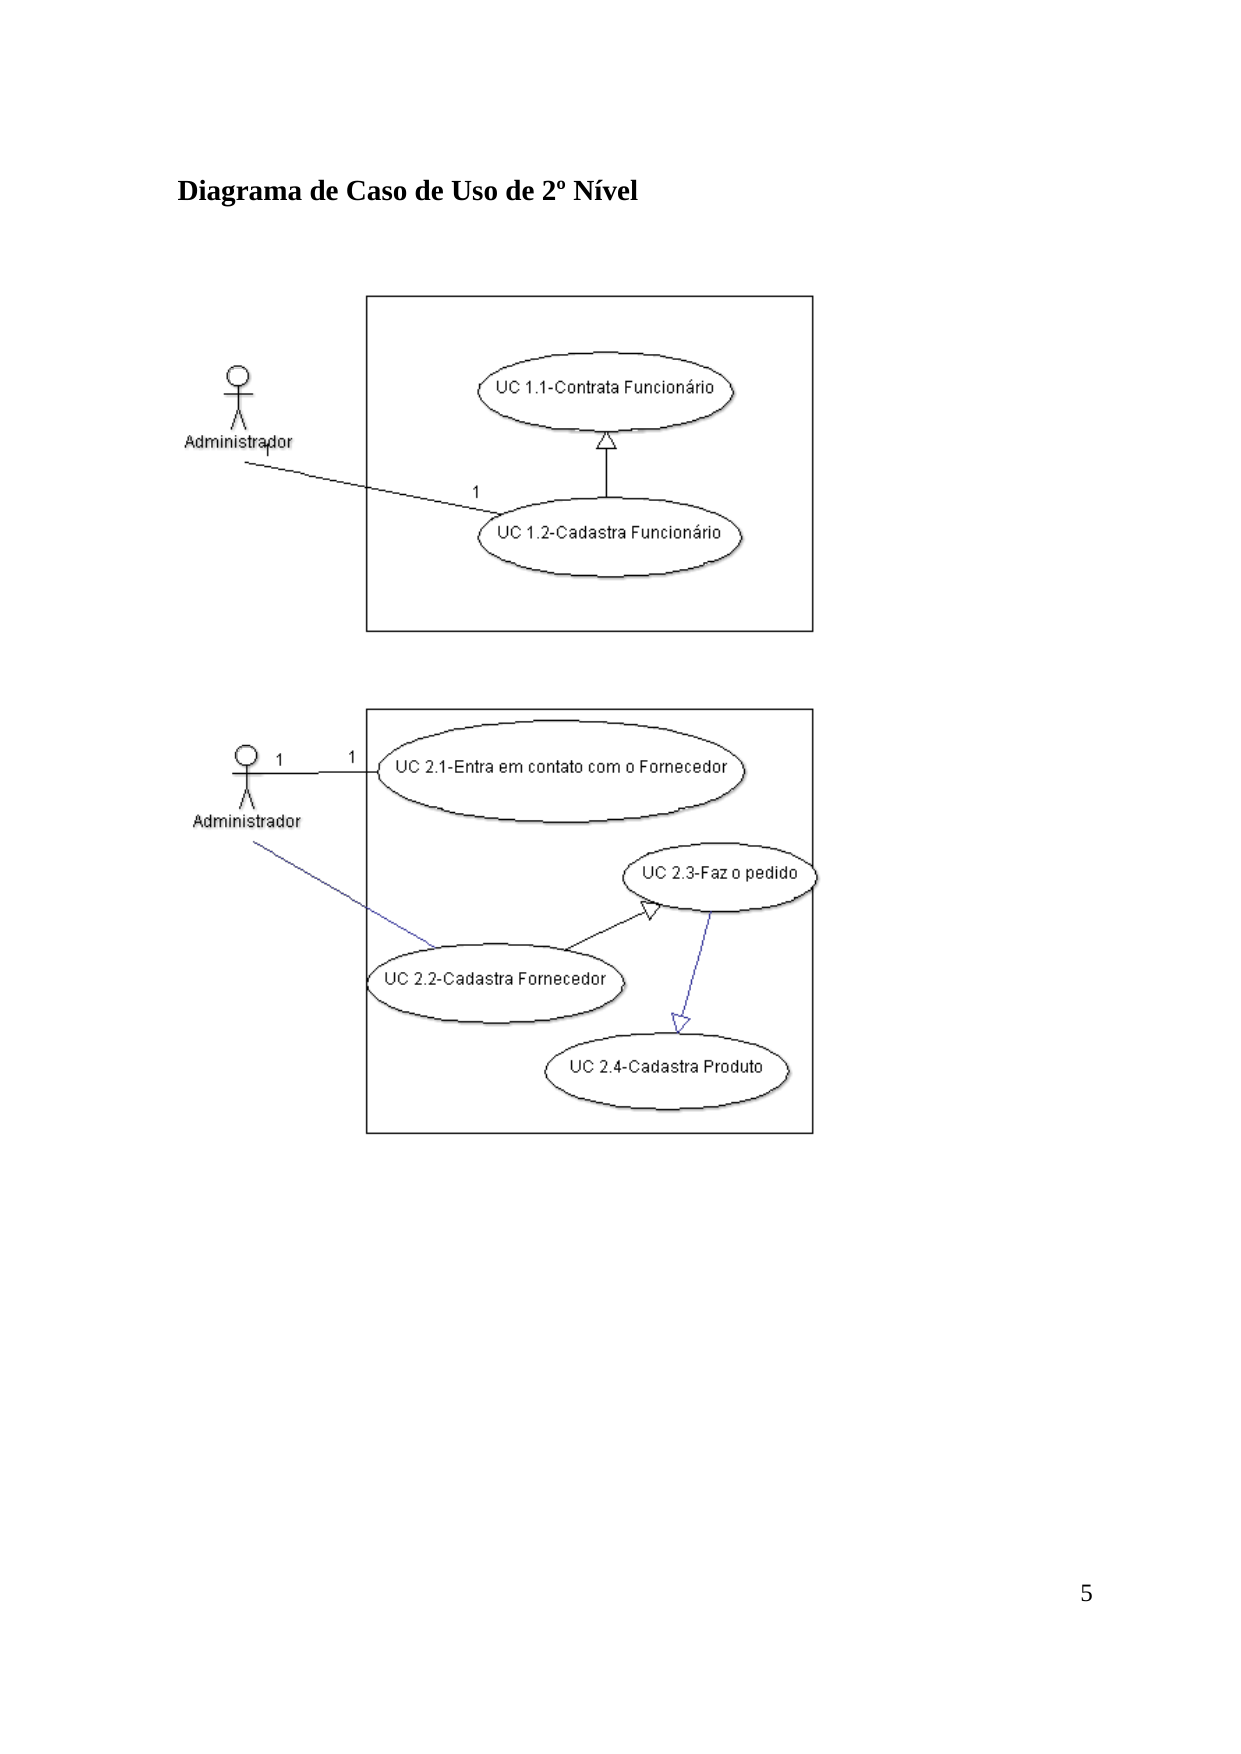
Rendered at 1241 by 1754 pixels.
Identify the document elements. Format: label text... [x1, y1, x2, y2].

picture [132, 293, 1137, 635]
subtitle Diagrama de Caso de Uso de 2º Nível [177, 173, 1093, 206]
picture [132, 706, 1137, 1137]
